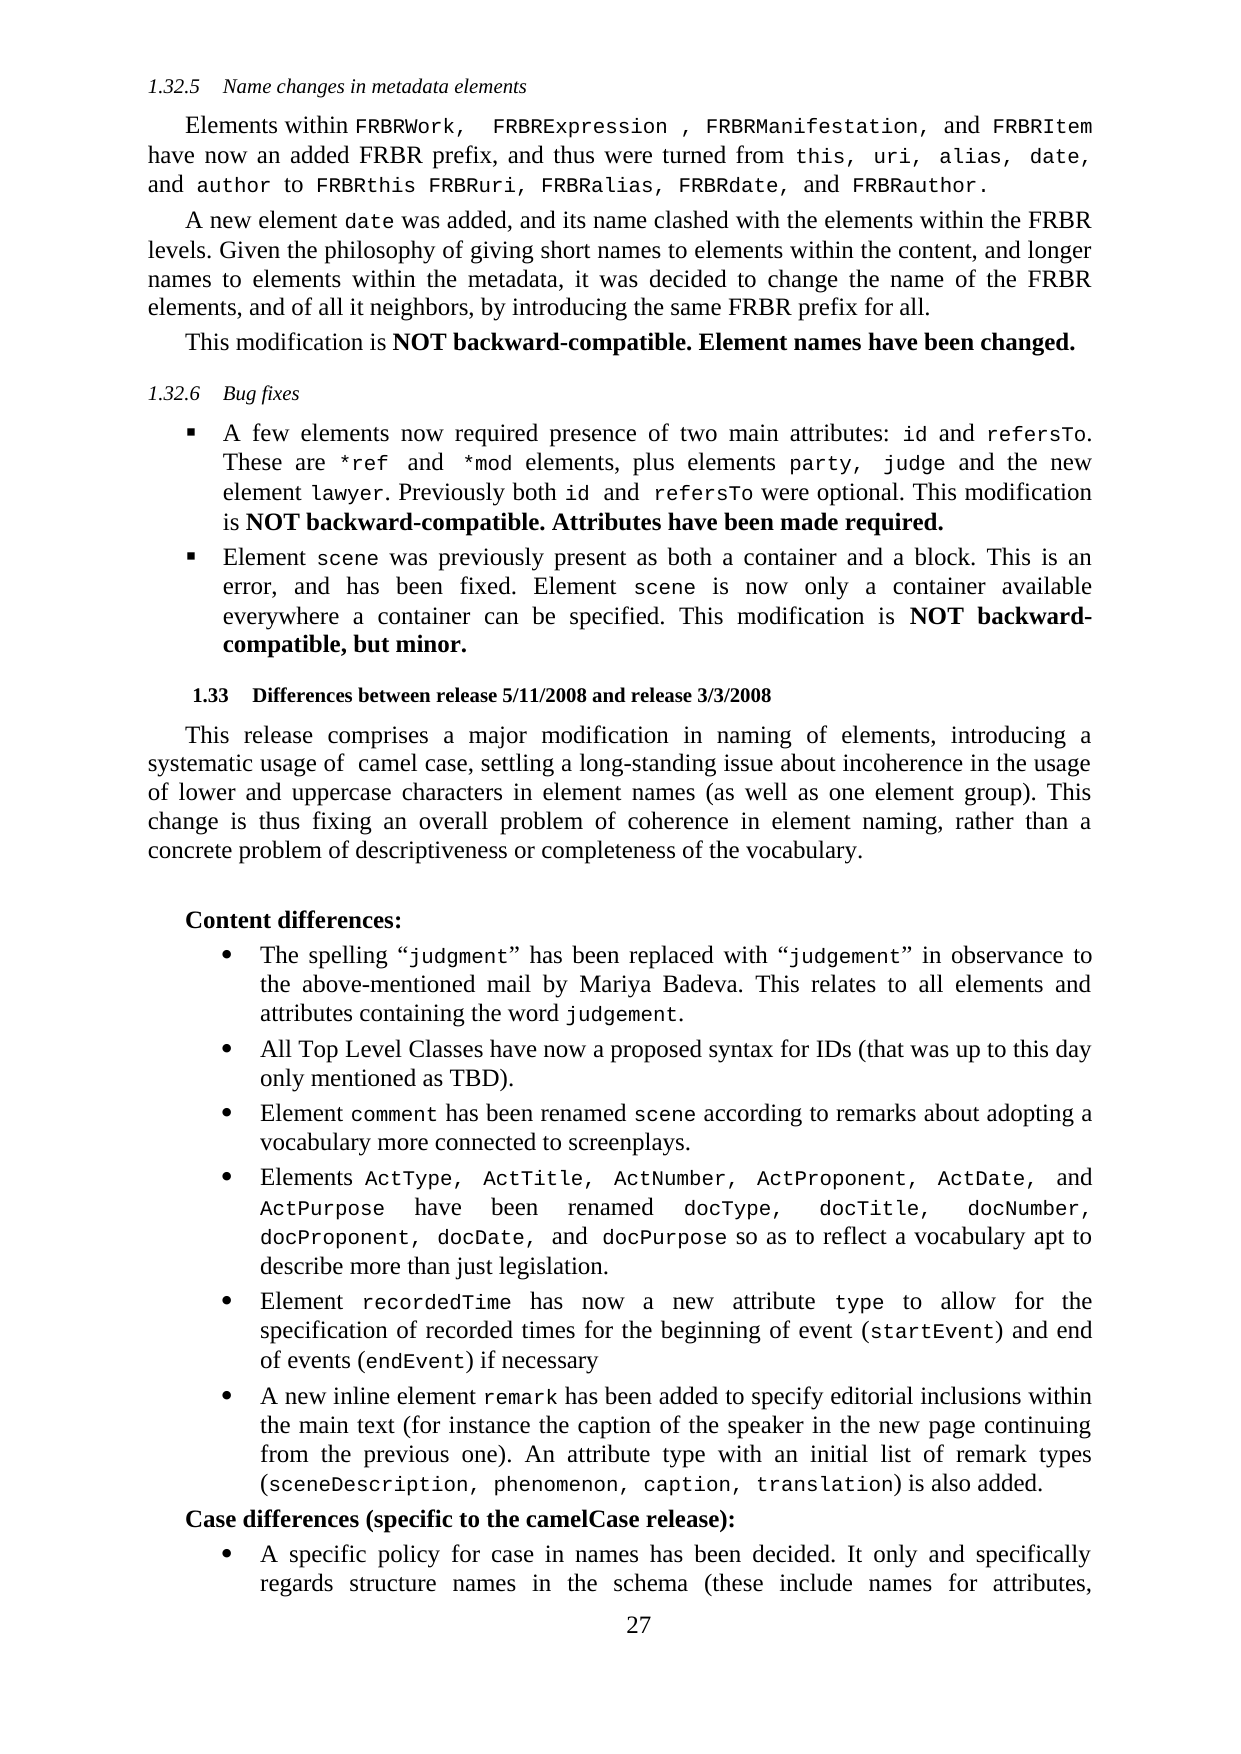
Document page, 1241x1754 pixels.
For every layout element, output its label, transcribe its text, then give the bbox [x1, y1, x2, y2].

list Element comment has been renamed scene according to remarks about adopting a vocabulary more connected to screenplays. [222, 1098, 1092, 1156]
list All Top Level Classes have now a proposed syntax for IDs (that was up to this day only mentioned as TBD). [222, 1034, 1092, 1091]
list Element scene was previously present as both a container and a block. This is an error, and has been fixed. Element scene is now only a container available everywhere a container can be specified. This modification is NOT backward-compatible, but minor. [185, 542, 1092, 658]
list A few elements now required presence of two main attributes: id and refersTo. These are *ref and *mod elements, plus elements party, judge and the new element lawyer. Previously both id and refersTo were optional. This modification is NOT backward-compatible. Attributes have been made required. [185, 418, 1092, 535]
list Elements ActType, ActTitle, ActNumber, ActProponent, ActDate, and ActPurpose have been renamed docType, docTitle, docNumber, docProponent, docDate, and docPurpose so as to reflect a vocabulary apt to describe more than just legislation. [222, 1162, 1092, 1280]
text Case differences (specific to the camelCase release): [185, 1504, 1092, 1533]
list Element recordedTime has now a new attribute type to allow for the specification of recorded times for the beginning of event (startEvent) and end of events (endEvent) if necessary [222, 1286, 1092, 1375]
list A specific policy for case in names has been decided. It only and specifically regards structure names in the schema (these include names for attributes, [222, 1539, 1092, 1596]
text Content differences: [148, 905, 1092, 933]
list The spelling “judgment” has been replaced with “judgement” in observance to the above-mentioned mail by Mariya Badeva. This relates to all elements and attributes containing the word judgement. [222, 940, 1092, 1028]
subtitle Name changes in metadata elements [148, 74, 1092, 98]
list A new inline element remark has been added to specify editorial inclusions within the main text (for instance the caption of the speaker in the new page continuing from the previous one). An attribute type with an initial list of remark types (sceneDescription, phenomenon, caption, translation) is also added. [222, 1381, 1092, 1498]
text This release comprises a major modification in naming of elements, introducing a systematic usage of camel case, settling a long-standing issue about incoherence in the usage of lower and uppercase characters in element names (as well as one element group). This change is thus fixing an overall problem of coherence in element naming, rather than a concrete problem of descriptiveness or completeness of the vocabulary. [148, 720, 1092, 863]
text Elements within FRBRWork, FRBRExpression , FRBRManifestation, and FRBRItem have now an added FRBR prefix, and thus were turned from this, uri, alias, date, and author to FRBRthis FRBRuri, FRBRalias, FRBRdate, and FRBRauthor. [148, 110, 1092, 199]
subtitle Differences between release 5/11/2008 and release 3/3/2008 [192, 683, 1092, 707]
text A new element date was added, and its name clashed with the elements within the FRBR levels. Given the philosophy of giving short names to elements within the content, and longer names to elements within the metadata, it was decided to change the name of the FRBR elements, and of all it neighbors, by introducing the same FRBR prefix for all. [148, 205, 1092, 321]
subtitle Bug fixes [148, 381, 1092, 405]
text This modification is NOT backward-compatible. Element names have been changed. [148, 327, 1092, 356]
